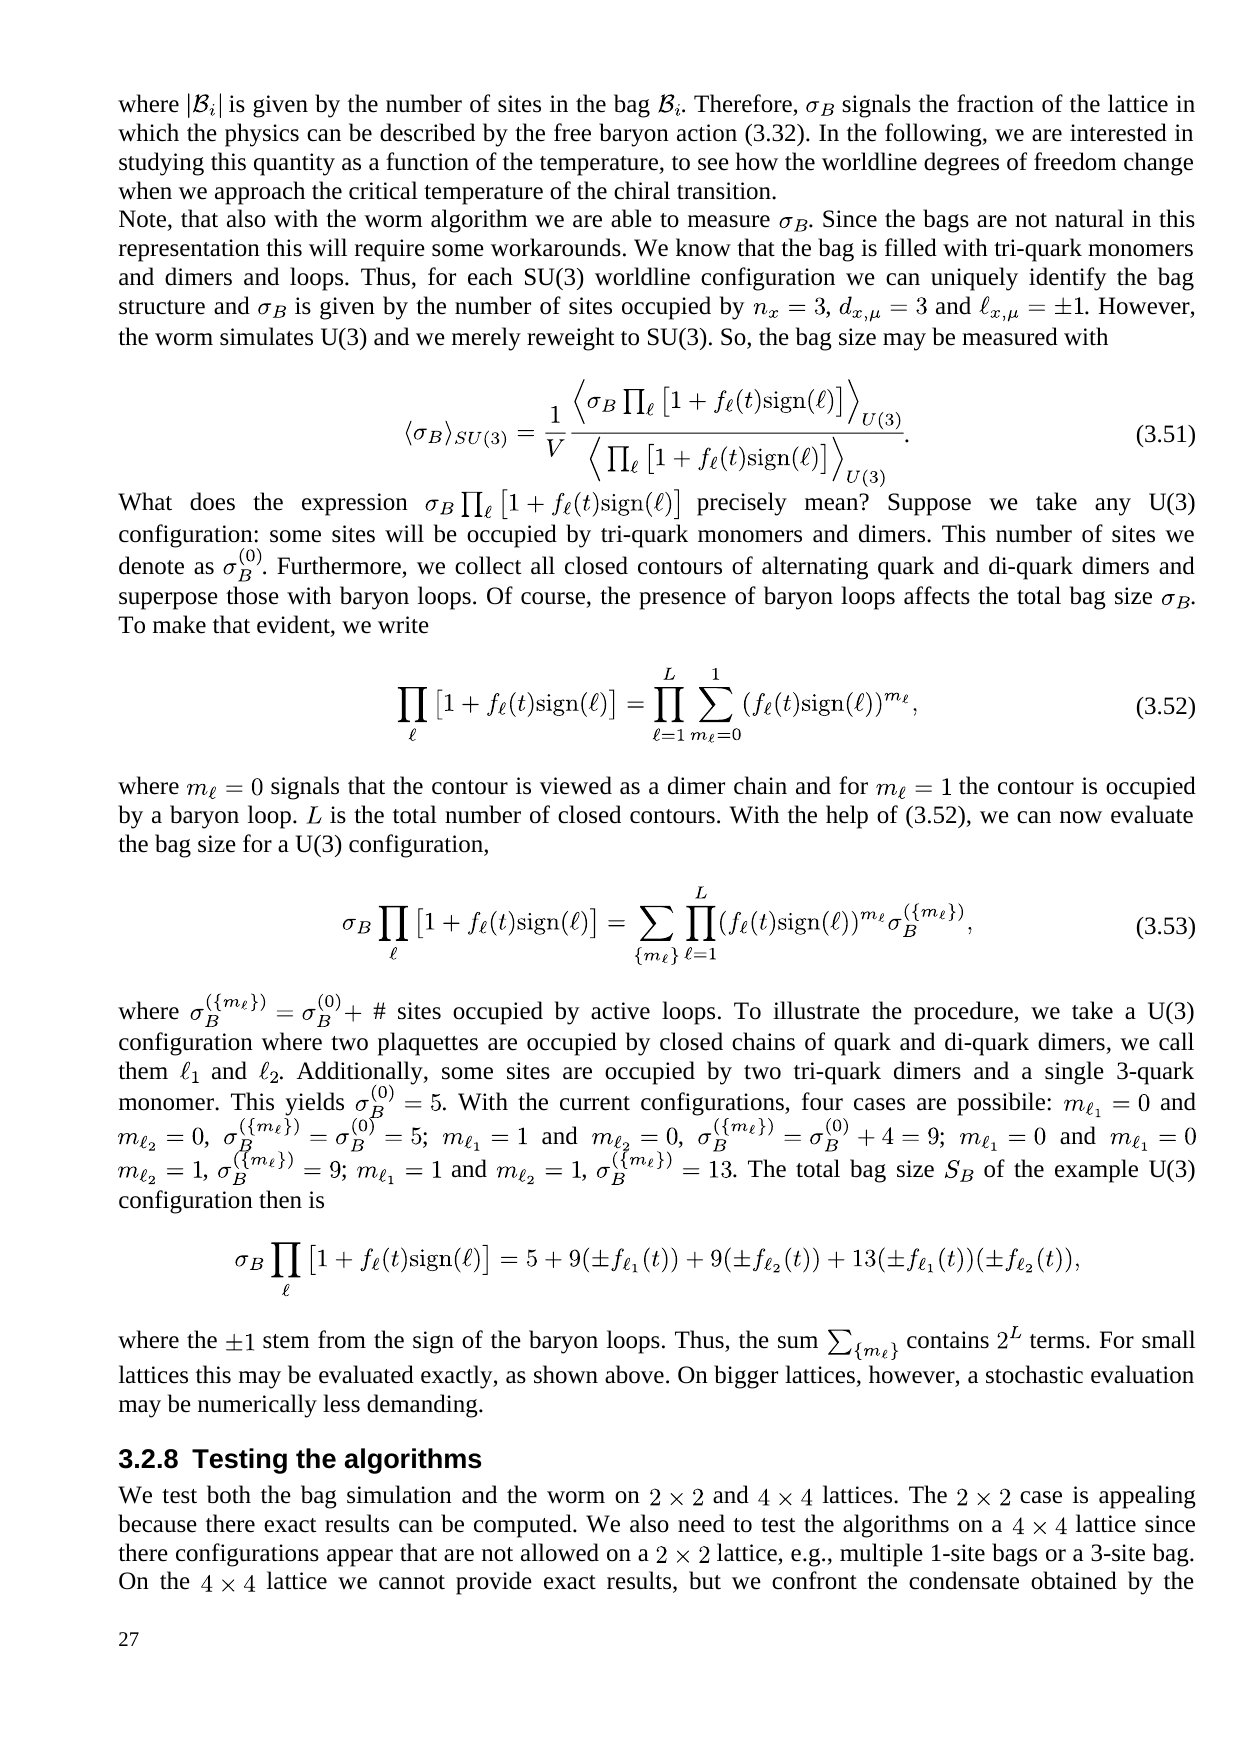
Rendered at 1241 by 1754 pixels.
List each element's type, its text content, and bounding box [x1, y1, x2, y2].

text where signals that the contour is viewed as a dimer chain and for the contour is occupied by a baryon loop. is the total number of closed contours. With the help of (3.52), we can now evaluate the bag size for a U(3) configuration, [118, 771, 1196, 858]
text where # sites occupied by active loops. To illustrate the procedure, we take a U(3) configuration where two plaquettes are occupied by closed chains of quark and di-quark dimers, we call them and . Additionally, some sites are occupied by two tri-quark dimers and a single 3-quark monomer. This yields . With the current configurations, four cases are possibile: and , ; and , ; and , ; and , . The total bag size of the example U(3) configuration then is [118, 994, 1196, 1214]
text where the stem from the sign of the baryon loops. Thus, the sum contains terms. For small lattices this may be evaluated exactly, as shown above. On bigger lattices, however, a stochastic evaluation may be numerically less demanding. [118, 1325, 1196, 1418]
text Note, that also with the worm algorithm we are able to measure . Since the bags are not natural in this representation this will require some workarounds. We know that the bag is filled with tri-quark monomers and dimers and loops. Thus, for each SU(3) worldline configuration we can uniquely identify the bag structure and is given by the number of sites occupied by , and . However, the worm simulates U(3) and we merely reweight to SU(3). So, the bag size may be measured with [118, 204, 1196, 350]
text . (3.51) [850, 379, 1196, 487]
text We test both the bag simulation and the worm on and lattices. The case is appealing because there exact results can be computed. We also need to test the algorithms on a lattice since there configurations appear that are not allowed on a lattice, e.g., multiple 1-site bags or a 3-site bag. On the lattice we cannot provide exact results, but we confront the condensate obtained by the [118, 1480, 1196, 1595]
text (3.52) [713, 668, 1196, 743]
subtitle Testing the algorithms [118, 1443, 1196, 1474]
text (3.53) [675, 886, 1196, 965]
text [118, 668, 710, 743]
text [118, 886, 698, 965]
text What does the expression precisely mean? Suppose we take any U(3) configuration: some sites will be occupied by tri-quark monomers and dimers. This number of sites we denote as . Furthermore, we collect all closed contours of alternating quark and di-quark dimers and superpose those with baryon loops. Of course, the presence of baryon loops affects the total bag size . To make that evident, we write [118, 487, 1196, 639]
text [118, 379, 866, 487]
text where is given by the number of sites in the bag . Therefore, signals the fraction of the lattice in which the physics can be described by the free baryon action (3.32). In the following, we are interested in studying this quantity as a function of the temperature, to see how the worldline degrees of freedom change when we approach the critical temperature of the chiral transition. [118, 89, 1196, 204]
